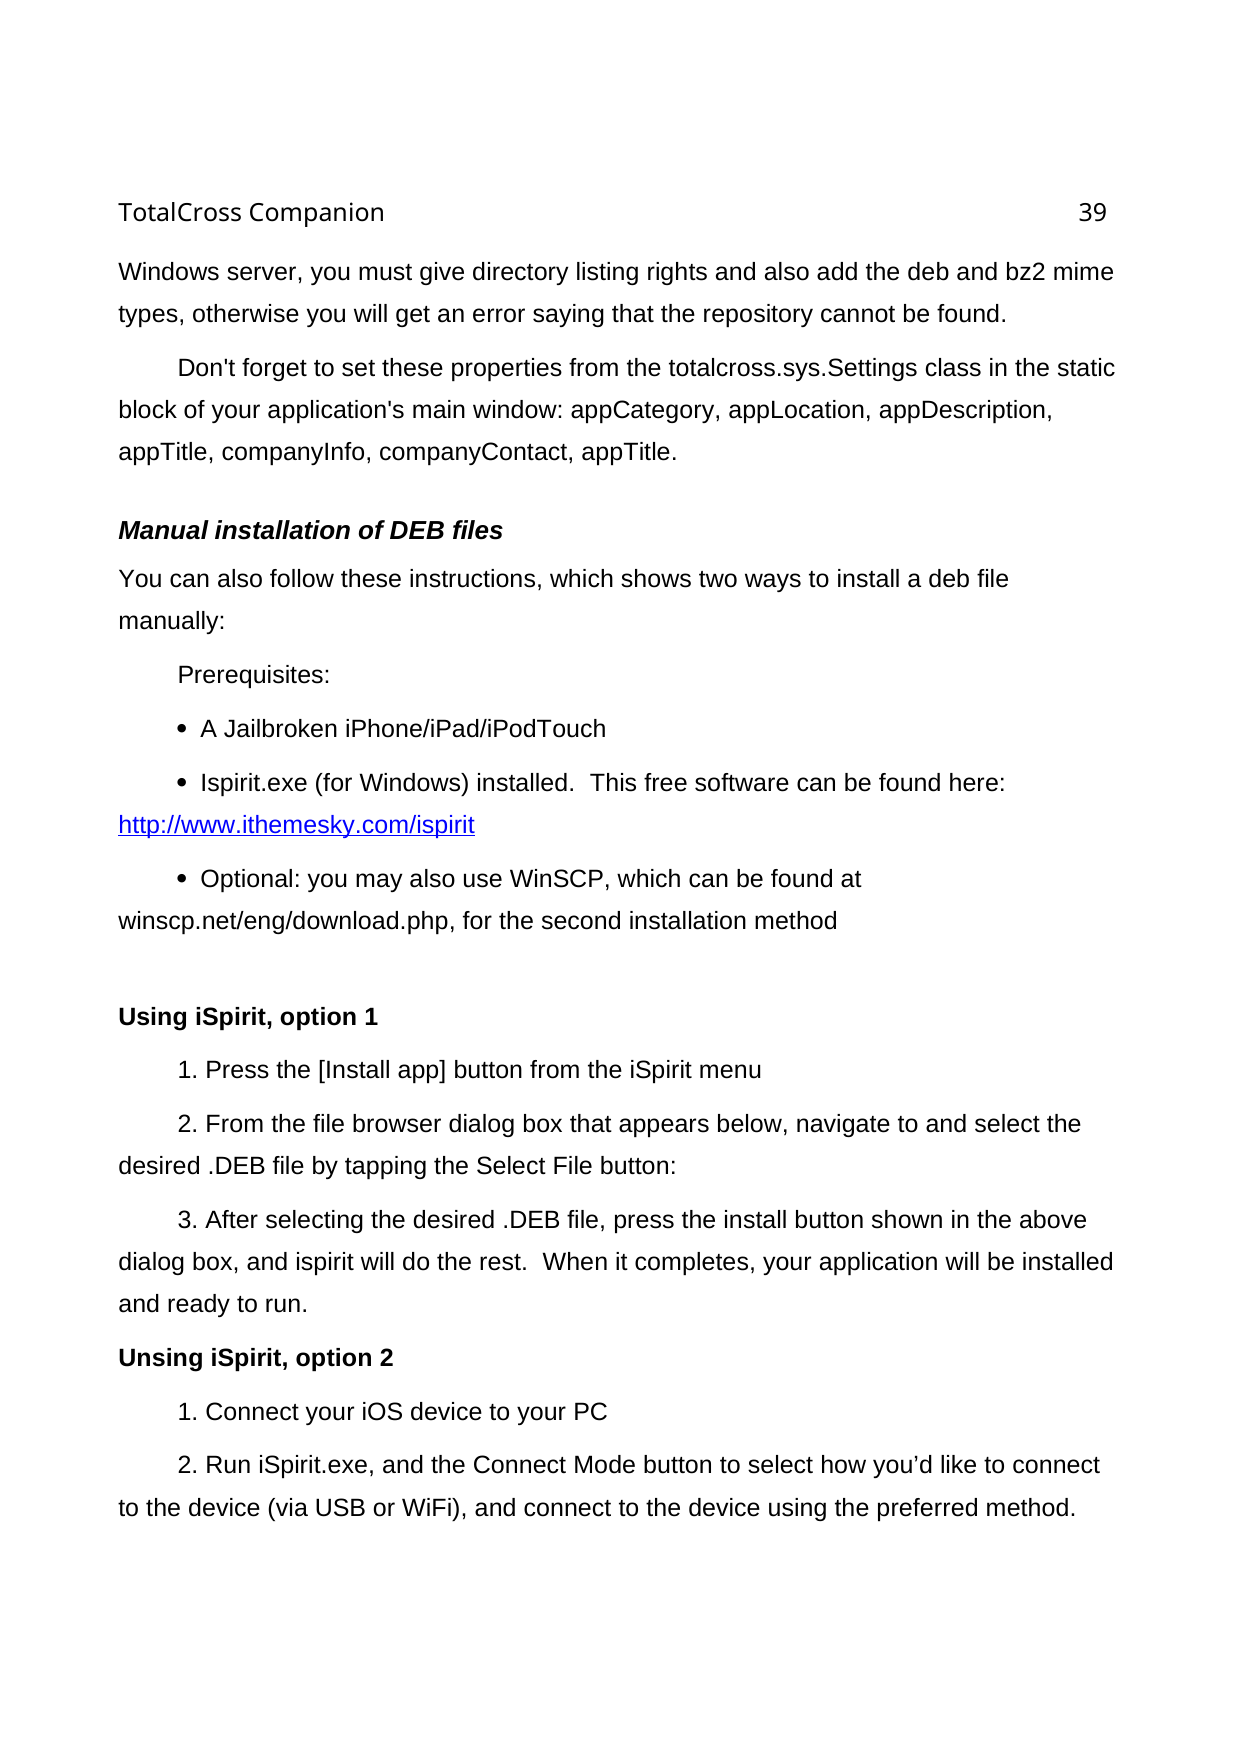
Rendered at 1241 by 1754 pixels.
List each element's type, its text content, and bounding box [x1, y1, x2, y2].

text 2. From the file browser dialog box that appears below, navigate to and select the desired .DEB file by tapping the Select File button: [118, 1110, 1122, 1180]
text Don't forget to set these properties from the totalcross.sys.Settings class in the static block of your application's main window: appCategory, appLocation, appDescription, appTitle, companyInfo, companyContact, appTitle. [118, 354, 1122, 466]
text · Optional: you may also use WinSCP, which can be found at winscp.net/eng/download.php, for the second installation method [118, 864, 1122, 934]
text 3. After selecting the desired .DEB file, press the install button shown in the above dialog box, and ispirit will do the rest. When it completes, your application will be installed and ready to run. [118, 1206, 1122, 1318]
text 1. Press the [Install app] button from the iSpirit menu [118, 1056, 1122, 1084]
text 1. Connect your iOS device to your PC [118, 1398, 1122, 1426]
text You can also follow these instructions, which shows two ways to install a deb file manually: [118, 565, 1122, 635]
text · Ispirit.exe (for Windows) installed. This free software can be found here: http://www.ithemesky.com/ispirit [118, 769, 1122, 839]
text Windows server, you must give directory listing rights and also add the deb and bz2 mime types, otherwise you will get an error saying that the repository cannot be found. [118, 258, 1122, 328]
text Prerequisites: [118, 661, 1122, 689]
text Using iSpirit, option 1 [118, 960, 1122, 1030]
subtitle Manual installation of DEB files [118, 516, 1122, 544]
text Unsing iSpirit, option 2 [118, 1344, 1122, 1372]
text · A Jailbroken iPhone/iPad/iPodTouch [118, 715, 1122, 743]
text 2. Run iSpirit.exe, and the Connect Mode button to select how you’d like to connect to the device (via USB or WiFi), and connect to the device using the preferred method. [118, 1451, 1122, 1521]
